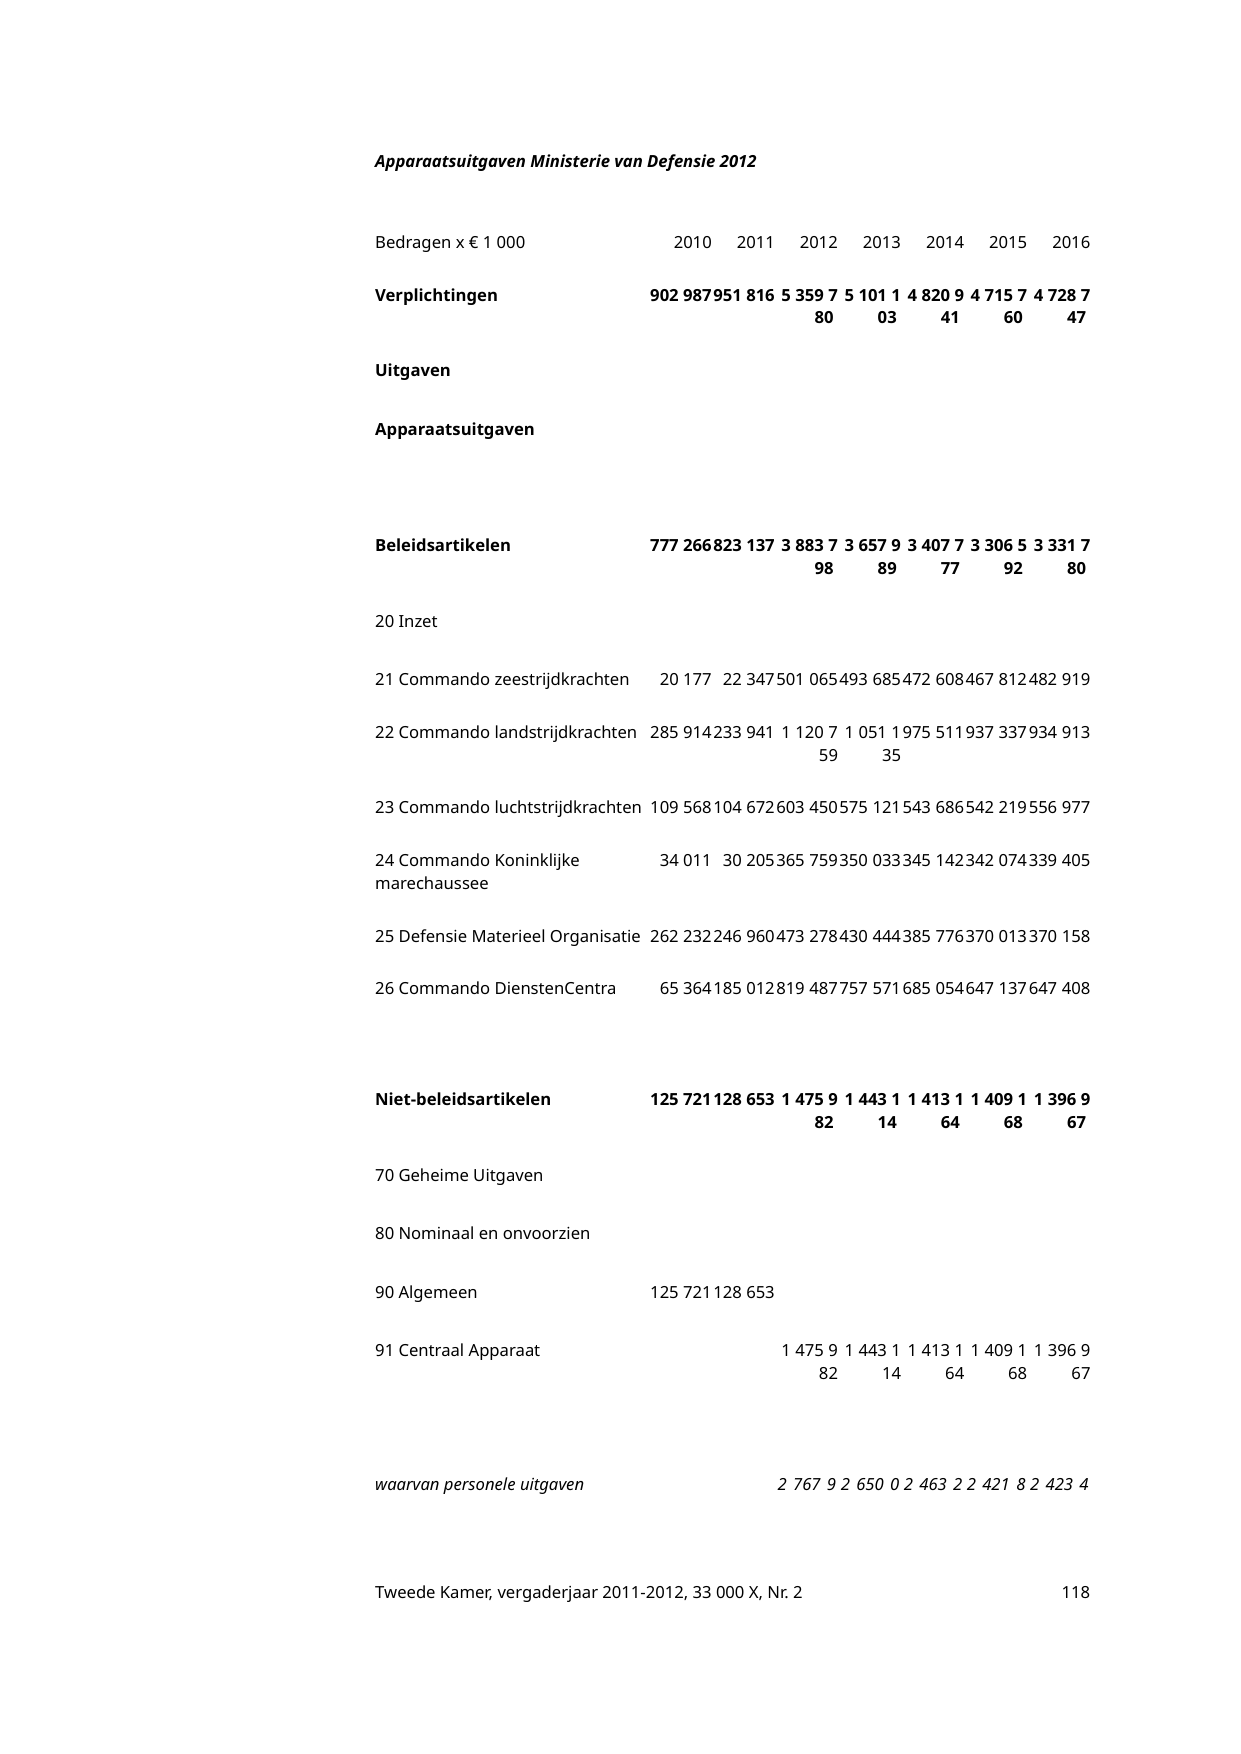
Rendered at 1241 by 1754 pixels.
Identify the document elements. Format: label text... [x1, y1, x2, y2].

table_cell [375, 1030, 648, 1088]
table_cell [901, 476, 964, 534]
table_cell [711, 1473, 774, 1531]
table_cell 430 444 [838, 924, 901, 977]
table_cell 4 715 760 [964, 283, 1027, 359]
table_cell [375, 476, 648, 534]
table_cell [648, 476, 711, 534]
table_cell [838, 1280, 901, 1339]
table_cell 1 409 168 [964, 1339, 1027, 1414]
table_cell 575 121 [838, 796, 901, 849]
table_cell [901, 1222, 964, 1280]
table_cell 951 816 [711, 283, 774, 359]
table_cell 1 396 967 [1027, 1088, 1090, 1163]
table_cell 777 266 [648, 534, 711, 609]
table_cell Uitgaven [375, 359, 648, 417]
table_cell [901, 417, 964, 476]
table_cell waarvan personele uitgaven [375, 1473, 648, 1531]
table_cell 34 011 [648, 849, 711, 924]
table_cell [964, 359, 1027, 417]
table_cell 22 347 [711, 668, 774, 721]
table_cell Apparaatsuitgaven [375, 417, 648, 476]
table_cell [711, 1164, 774, 1222]
table_cell 2 767 9 [775, 1473, 838, 1531]
table_cell 20 Inzet [375, 610, 648, 668]
table_cell [1027, 1164, 1090, 1222]
table_cell 385 776 [901, 924, 964, 977]
table_cell [838, 417, 901, 476]
table_header 2012 [775, 231, 838, 283]
table_cell [838, 476, 901, 534]
table_cell [838, 1414, 901, 1473]
table_cell 246 960 [711, 924, 774, 977]
table_cell 937 337 [964, 721, 1027, 796]
table_cell [648, 610, 711, 668]
table_cell 339 405 [1027, 849, 1090, 924]
table_cell 342 074 [964, 849, 1027, 924]
table_cell 21 Commando zeestrijdkrachten [375, 668, 648, 721]
table_cell [775, 610, 838, 668]
table_cell 2 423 4 [1027, 1473, 1090, 1531]
table_cell 757 571 [838, 977, 901, 1029]
table_cell 90 Algemeen [375, 1280, 648, 1339]
table_cell 543 686 [901, 796, 964, 849]
table_header 2010 [648, 231, 711, 283]
table_cell 556 977 [1027, 796, 1090, 849]
table_cell 350 033 [838, 849, 901, 924]
table_cell 1 443 114 [838, 1088, 901, 1163]
text Apparaatsuitgaven Ministerie van Defensie 2012 [375, 150, 1090, 173]
table_cell [1027, 476, 1090, 534]
table_cell 4 728 747 [1027, 283, 1090, 359]
table_cell [964, 1164, 1027, 1222]
table_header 2015 [964, 231, 1027, 283]
table_cell 70 Geheime Uitgaven [375, 1164, 648, 1222]
table_cell 5 359 780 [775, 283, 838, 359]
table_cell 25 Defensie Materieel Organisatie [375, 924, 648, 977]
table_cell 482 919 [1027, 668, 1090, 721]
table_cell 5 101 103 [838, 283, 901, 359]
table_cell [964, 610, 1027, 668]
table_cell 1 396 967 [1027, 1339, 1090, 1414]
table_cell 128 653 [711, 1280, 774, 1339]
table_cell 128 653 [711, 1088, 774, 1163]
table_cell [711, 1030, 774, 1088]
table_cell [775, 476, 838, 534]
table_cell [648, 1414, 711, 1473]
table_cell [775, 1222, 838, 1280]
table_header Bedragen x € 1 000 [375, 231, 648, 283]
table_cell [648, 1030, 711, 1088]
table_cell [775, 1414, 838, 1473]
table_cell 647 408 [1027, 977, 1090, 1029]
table_cell [375, 1414, 648, 1473]
table_cell 1 409 168 [964, 1088, 1027, 1163]
table_cell 104 672 [711, 796, 774, 849]
table_cell Verplichtingen [375, 283, 648, 359]
table_cell [648, 359, 711, 417]
table_cell 109 568 [648, 796, 711, 849]
table_cell 233 941 [711, 721, 774, 796]
table_cell 3 657 989 [838, 534, 901, 609]
table_cell 472 608 [901, 668, 964, 721]
table_cell 1 413 164 [901, 1339, 964, 1414]
table_cell 65 364 [648, 977, 711, 1029]
table_cell [711, 359, 774, 417]
table_cell 902 987 [648, 283, 711, 359]
table_cell 501 065 [775, 668, 838, 721]
table_cell 1 051 135 [838, 721, 901, 796]
table_cell 26 Commando DienstenCentra [375, 977, 648, 1029]
table_cell 262 232 [648, 924, 711, 977]
table_cell [648, 417, 711, 476]
table_cell [901, 610, 964, 668]
table_cell 285 914 [648, 721, 711, 796]
table_cell 2 650 0 [838, 1473, 901, 1531]
table_cell 22 Commando landstrijdkrachten [375, 721, 648, 796]
table_cell 1 120 759 [775, 721, 838, 796]
table_cell [1027, 1280, 1090, 1339]
table_cell [838, 359, 901, 417]
table_cell 4 820 941 [901, 283, 964, 359]
table_cell [775, 1280, 838, 1339]
table_cell [711, 1222, 774, 1280]
table_cell 603 450 [775, 796, 838, 849]
table_cell 685 054 [901, 977, 964, 1029]
table_cell 823 137 [711, 534, 774, 609]
table_cell [964, 417, 1027, 476]
table_cell 91 Centraal Apparaat [375, 1339, 648, 1414]
table_cell [775, 417, 838, 476]
table_cell 125 721 [648, 1280, 711, 1339]
table_cell 934 913 [1027, 721, 1090, 796]
table_cell 185 012 [711, 977, 774, 1029]
table_cell 370 158 [1027, 924, 1090, 977]
table_header 2016 [1027, 231, 1090, 283]
table_cell [1027, 359, 1090, 417]
table_header 2011 [711, 231, 774, 283]
table_cell 20 177 [648, 668, 711, 721]
table_cell 345 142 [901, 849, 964, 924]
table_cell 473 278 [775, 924, 838, 977]
table_cell [901, 1164, 964, 1222]
table_cell [838, 1030, 901, 1088]
table_cell [648, 1222, 711, 1280]
table_cell 125 721 [648, 1088, 711, 1163]
table_cell [964, 1280, 1027, 1339]
table_cell 30 205 [711, 849, 774, 924]
table_cell [775, 359, 838, 417]
table_cell 1 475 982 [775, 1339, 838, 1414]
table_cell [1027, 417, 1090, 476]
table_cell [1027, 610, 1090, 668]
table_cell [901, 1414, 964, 1473]
table_cell 2 421 8 [964, 1473, 1027, 1531]
table_cell [838, 1164, 901, 1222]
table_cell Niet-beleidsartikelen [375, 1088, 648, 1163]
table_cell 370 013 [964, 924, 1027, 977]
table_cell [964, 1030, 1027, 1088]
table_cell 1 413 164 [901, 1088, 964, 1163]
table_cell [901, 359, 964, 417]
table_header 2014 [901, 231, 964, 283]
table_cell 647 137 [964, 977, 1027, 1029]
table_cell [775, 1030, 838, 1088]
table_cell [711, 476, 774, 534]
table_cell 23 Commando luchtstrijdkrachten [375, 796, 648, 849]
table_cell [964, 476, 1027, 534]
table_cell 493 685 [838, 668, 901, 721]
table_cell 80 Nominaal en onvoorzien [375, 1222, 648, 1280]
table_cell 1 475 982 [775, 1088, 838, 1163]
table_cell 1 443 114 [838, 1339, 901, 1414]
table_cell [711, 417, 774, 476]
table_cell Beleidsartikelen [375, 534, 648, 609]
table_cell [711, 610, 774, 668]
table_cell [964, 1222, 1027, 1280]
table_cell 24 Commando Koninklijke marechaussee [375, 849, 648, 924]
table_cell 467 812 [964, 668, 1027, 721]
table_cell [775, 1164, 838, 1222]
table_cell 2 463 2 [901, 1473, 964, 1531]
table_cell [901, 1030, 964, 1088]
table_cell 3 306 592 [964, 534, 1027, 609]
table_cell [711, 1339, 774, 1414]
table_header 2013 [838, 231, 901, 283]
table_cell [1027, 1414, 1090, 1473]
table_cell 365 759 [775, 849, 838, 924]
table_cell 3 331 780 [1027, 534, 1090, 609]
table_cell 819 487 [775, 977, 838, 1029]
table_cell [648, 1473, 711, 1531]
table_cell 542 219 [964, 796, 1027, 849]
table_cell [838, 610, 901, 668]
table_cell [1027, 1030, 1090, 1088]
table_cell 3 407 777 [901, 534, 964, 609]
table_cell [964, 1414, 1027, 1473]
table_cell 3 883 798 [775, 534, 838, 609]
table_cell [838, 1222, 901, 1280]
table_cell [711, 1414, 774, 1473]
table_cell [901, 1280, 964, 1339]
table_cell [1027, 1222, 1090, 1280]
table_cell [648, 1164, 711, 1222]
table_cell 975 511 [901, 721, 964, 796]
table_cell [648, 1339, 711, 1414]
